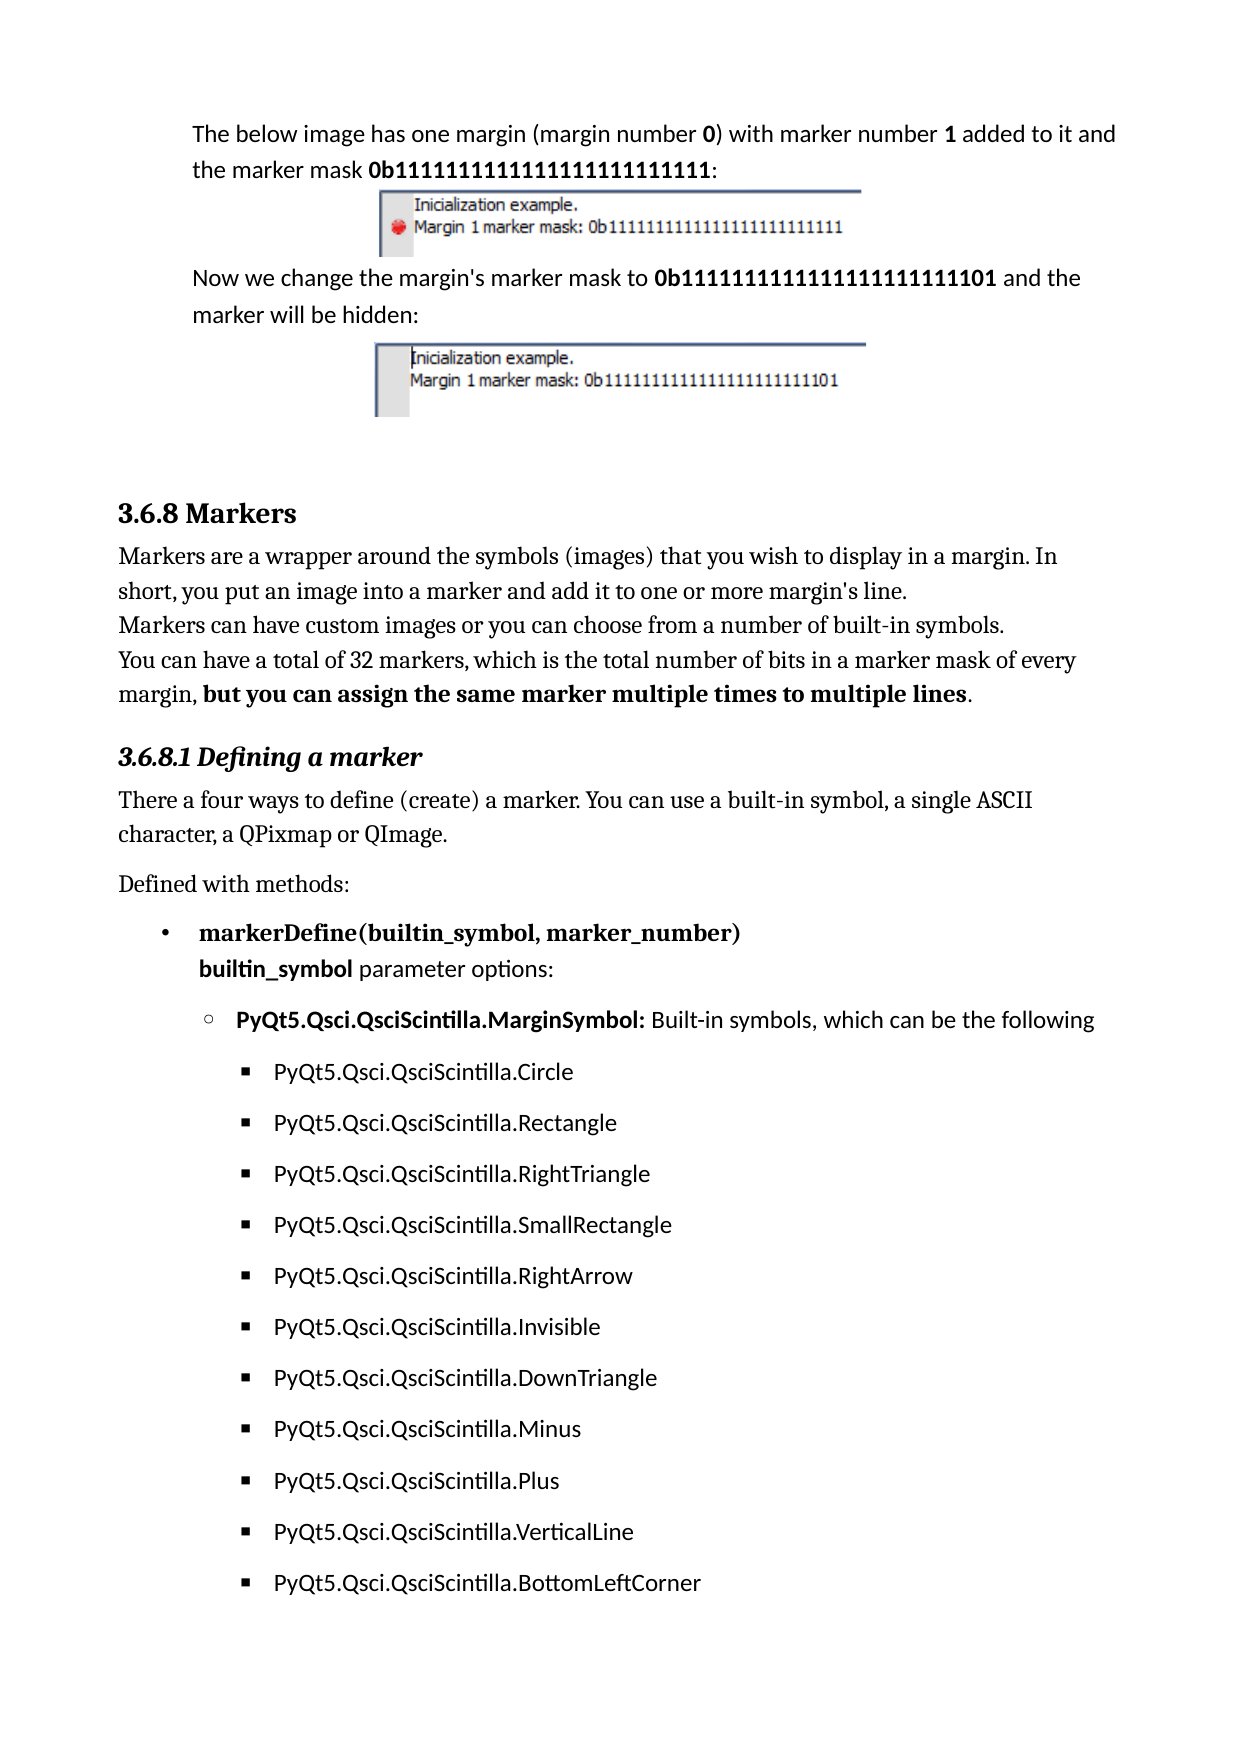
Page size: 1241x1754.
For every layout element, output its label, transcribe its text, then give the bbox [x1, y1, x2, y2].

subtitle 3.6.8 Markers [118, 497, 1122, 530]
list PyQt5.Qsci.QsciScintilla.Rectangle [236, 1107, 1122, 1137]
picture [378, 189, 862, 257]
list PyQt5.Qsci.QsciScintilla.RightArrow [236, 1260, 1122, 1291]
list PyQt5.Qsci.QsciScintilla.Invisible [236, 1311, 1122, 1342]
text Defined with methods: [118, 869, 1122, 898]
list markerDefine(builtin_symbol, marker_number) builtin_symbol parameter options: [161, 918, 1122, 984]
text There a four ways to define (create) a marker. You can use a built-in symbol, a single ASCII character, a QPixmap or QImage. [118, 786, 1122, 849]
text Markers are a wrapper around the symbols (images) that you wish to display in a margin. In short, you put an image into a marker and add it to one or more margin's line. Markers can have custom images or you can choose from a number of built-in symbols. You can have a total of 32 markers, which is the total number of bits in a marker mask of every margin, but you can assign the same marker multiple times to multiple lines. [118, 542, 1122, 709]
list PyQt5.Qsci.QsciScintilla.RightTriangle [236, 1158, 1122, 1188]
list PyQt5.Qsci.QsciScintilla.MarginSymbol: Built-in symbols, which can be the following [199, 1004, 1122, 1035]
list PyQt5.Qsci.QsciScintilla.Plus [236, 1465, 1122, 1495]
list PyQt5.Qsci.QsciScintilla.VerticalLine [236, 1516, 1122, 1546]
text The below image has one margin (margin number 0) with marker number 1 added to it and the marker mask 0b1111111111111111111111111: [192, 118, 1122, 185]
list PyQt5.Qsci.QsciScintilla.DownTriangle [236, 1362, 1122, 1393]
list PyQt5.Qsci.QsciScintilla.Minus [236, 1414, 1122, 1444]
text Now we change the margin's marker mask to 0b1111111111111111111111101 and the marker will be hidden: [192, 191, 1122, 445]
picture [374, 342, 867, 417]
list PyQt5.Qsci.QsciScintilla.SmallRectangle [236, 1209, 1122, 1239]
subtitle 3.6.8.1 Defining a marker [118, 742, 1122, 773]
list PyQt5.Qsci.QsciScintilla.BottomLeftCorner [236, 1567, 1122, 1598]
list PyQt5.Qsci.QsciScintilla.Circle [236, 1056, 1122, 1086]
